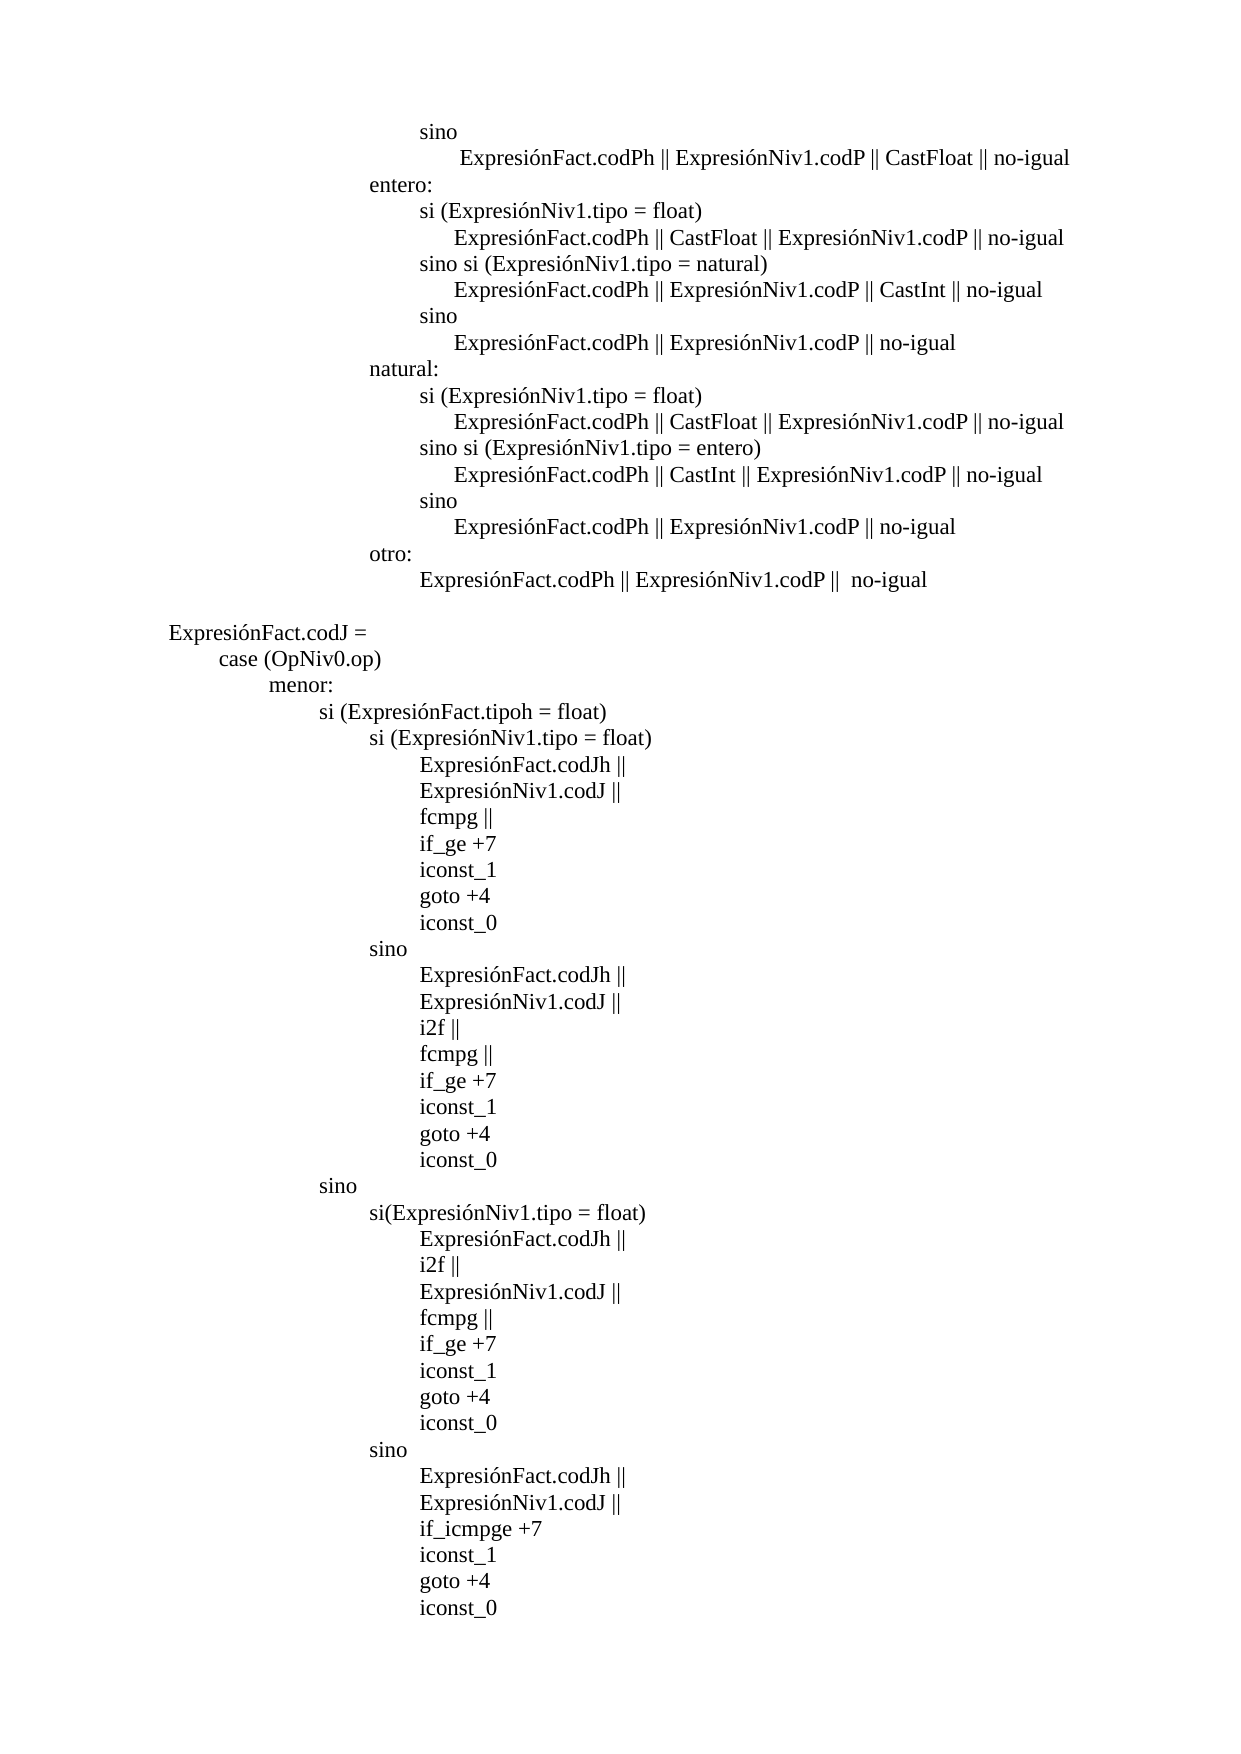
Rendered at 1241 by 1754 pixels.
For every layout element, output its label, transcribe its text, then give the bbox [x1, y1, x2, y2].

text ExpresiónFact.codPh || ExpresiónNiv1.codP || CastInt || no-igual [118, 276, 1122, 303]
text iconst_0 [118, 1409, 1122, 1436]
text ExpresiónFact.codPh || CastFloat || ExpresiónNiv1.codP || no-igual [118, 223, 1122, 250]
text otro: [118, 540, 1122, 566]
text sino [118, 303, 1122, 329]
text if_ge +7 [118, 1067, 1122, 1093]
text menor: [118, 672, 1122, 698]
text iconst_0 [118, 1146, 1122, 1172]
text goto +4 [118, 1119, 1122, 1146]
text ExpresiónNiv1.codJ || [118, 988, 1122, 1014]
text si (ExpresiónNiv1.tipo = float) [118, 724, 1122, 751]
text si (ExpresiónNiv1.tipo = float) [118, 382, 1122, 408]
text ExpresiónFact.codPh || ExpresiónNiv1.codP || CastFloat || no-igual [118, 144, 1122, 171]
text i2f || [118, 1251, 1122, 1278]
text if_icmpge +7 [118, 1515, 1122, 1541]
text ExpresiónFact.codPh || ExpresiónNiv1.codP || no-igual [118, 329, 1122, 355]
text ExpresiónFact.codJh || [118, 751, 1122, 777]
text fcmpg || [118, 803, 1122, 830]
text i2f || [118, 1014, 1122, 1041]
text ExpresiónNiv1.codJ || [118, 1278, 1122, 1304]
text iconst_0 [118, 909, 1122, 935]
text goto +4 [118, 1383, 1122, 1409]
text if_ge +7 [118, 1330, 1122, 1357]
text sino [118, 1172, 1122, 1199]
text iconst_1 [118, 1093, 1122, 1119]
text sino si (ExpresiónNiv1.tipo = entero) [118, 434, 1122, 461]
text ExpresiónFact.codJ = [118, 619, 1122, 645]
text ExpresiónFact.codJh || [118, 1225, 1122, 1251]
text sino si (ExpresiónNiv1.tipo = natural) [118, 250, 1122, 276]
text ExpresiónFact.codJh || [118, 961, 1122, 988]
text if_ge +7 [118, 830, 1122, 856]
text ExpresiónFact.codPh || CastInt || ExpresiónNiv1.codP || no-igual [118, 461, 1122, 487]
text natural: [118, 355, 1122, 382]
text entero: [118, 171, 1122, 197]
text fcmpg || [118, 1304, 1122, 1330]
text sino [118, 935, 1122, 961]
text ExpresiónFact.codPh || ExpresiónNiv1.codP || no-igual [118, 566, 1122, 592]
text iconst_1 [118, 1357, 1122, 1383]
text si (ExpresiónFact.tipoh = float) [118, 698, 1122, 724]
text fcmpg || [118, 1041, 1122, 1067]
text ExpresiónNiv1.codJ || [118, 1488, 1122, 1515]
text iconst_0 [118, 1594, 1122, 1620]
text iconst_1 [118, 1541, 1122, 1568]
text ExpresiónFact.codJh || [118, 1462, 1122, 1488]
text si(ExpresiónNiv1.tipo = float) [118, 1199, 1122, 1225]
text ExpresiónFact.codPh || ExpresiónNiv1.codP || no-igual [118, 513, 1122, 540]
text ExpresiónFact.codPh || CastFloat || ExpresiónNiv1.codP || no-igual [118, 408, 1122, 434]
text goto +4 [118, 1568, 1122, 1594]
text sino [118, 487, 1122, 513]
text si (ExpresiónNiv1.tipo = float) [118, 197, 1122, 223]
text ExpresiónNiv1.codJ || [118, 777, 1122, 803]
text sino [118, 1436, 1122, 1462]
text case (OpNiv0.op) [118, 645, 1122, 672]
text goto +4 [118, 882, 1122, 909]
text sino [118, 118, 1122, 144]
text iconst_1 [118, 856, 1122, 882]
